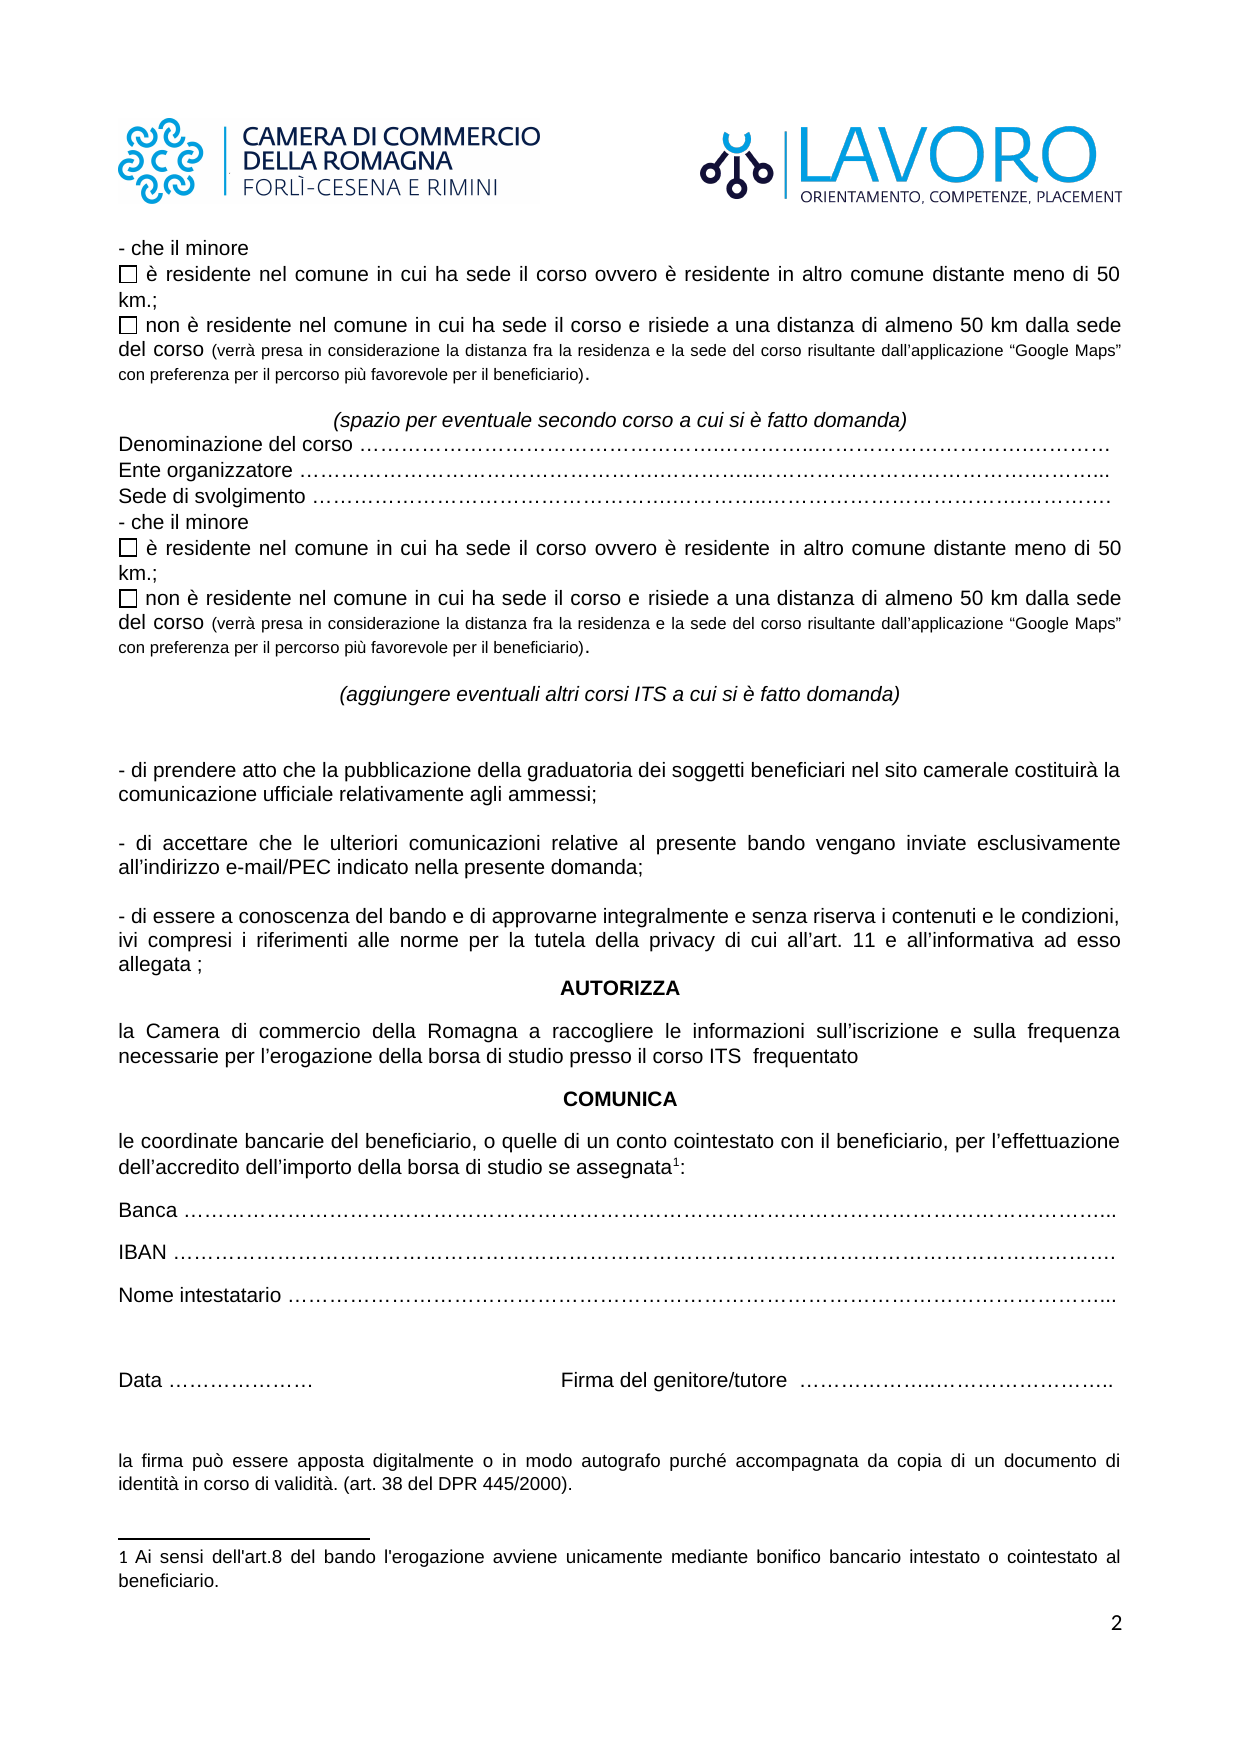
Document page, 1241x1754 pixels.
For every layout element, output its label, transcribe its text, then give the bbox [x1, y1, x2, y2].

text le coordinate bancarie del beneficiario, o quelle di un conto cointestato con il beneficiario, per l’effettuazione dell’accredito dell’importo della borsa di studio se assegnata: [118, 1129, 1122, 1179]
text è residente nel comune in cui ha sede il corso ovvero è residente in altro comune distante meno di 50 km.; [118, 535, 1122, 585]
text Data ………………… Firma del genitore/tutore ………………..…………………….. [118, 1368, 1122, 1392]
text (aggiungere eventuali altri corsi ITS a cui si è fatto domanda) [118, 682, 1122, 706]
picture [1049, 132, 1089, 176]
picture [118, 118, 540, 204]
text Banca ……………………………………………………………………………………………………………………... [118, 1198, 1122, 1222]
text è residente nel comune in cui ha sede il corso ovvero è residente in altro comune distante meno di 50 km.; [118, 262, 1122, 312]
text - che il minore [118, 509, 1122, 533]
text COMUNICA [118, 1087, 1122, 1111]
text Ai sensi dell'art.8 del bando l'erogazione avviene unicamente mediante bonifico bancario intestato o cointestato al beneficiario. [118, 1545, 1122, 1591]
text non è residente nel comune in cui ha sede il corso e risiede a una distanza di almeno 50 km dalla sede del corso (verrà presa in considerazione la distanza fra la residenza e la sede del corso risultante dall’applicazione “Google Maps” con preferenza per il percorso più favorevole per il beneficiario). [118, 587, 1122, 658]
text Ente organizzatore …………………………………………….…………..………………………………….………... [118, 458, 1122, 482]
text Nome intestatario ………………………………………………………………………………………………………... [118, 1283, 1122, 1307]
text IBAN ………………………………………………………………………………………………………………………. [118, 1240, 1122, 1264]
text - di accettare che le ulteriori comunicazioni relative al presente bando vengano inviate esclusivamente all’indirizzo e-mail/PEC indicato nella presente domanda; [118, 831, 1122, 879]
picture [700, 126, 1123, 204]
text non è residente nel comune in cui ha sede il corso e risiede a una distanza di almeno 50 km dalla sede del corso (verrà presa in considerazione la distanza fra la residenza e la sede del corso risultante dall’applicazione “Google Maps” con preferenza per il percorso più favorevole per il beneficiario). [118, 314, 1122, 385]
text (spazio per eventuale secondo corso a cui si è fatto domanda) [118, 408, 1122, 432]
text - che il minore [118, 236, 1122, 260]
text - di essere a conoscenza del bando e di approvarne integralmente e senza riserva i contenuti e le condizioni, ivi compresi i riferimenti alle norme per la tutela della privacy di cui all’art. 11 e all’informativa ad esso allegata ; [118, 904, 1122, 976]
text la Camera di commercio della Romagna a raccogliere le informazioni sull’iscrizione e sulla frequenza necessarie per l’erogazione della borsa di studio presso il corso ITS frequentato [118, 1018, 1122, 1068]
picture [937, 132, 977, 176]
text AUTORIZZA [118, 976, 1122, 1000]
text Sede di svolgimento …………………………………………….…………..……………………………….…………. [118, 484, 1122, 508]
text la firma può essere apposta digitalmente o in modo autografo purché accompagnata da copia di un documento di identità in corso di validità. (art. 38 del DPR 445/2000). [118, 1450, 1122, 1495]
text - di prendere atto che la pubblicazione della graduatoria dei soggetti beneficiari nel sito camerale costituirà la comunicazione ufficiale relativamente agli ammessi; [118, 758, 1122, 806]
text Denominazione del corso …………………………………………….…………..………………………….………… [118, 432, 1122, 456]
